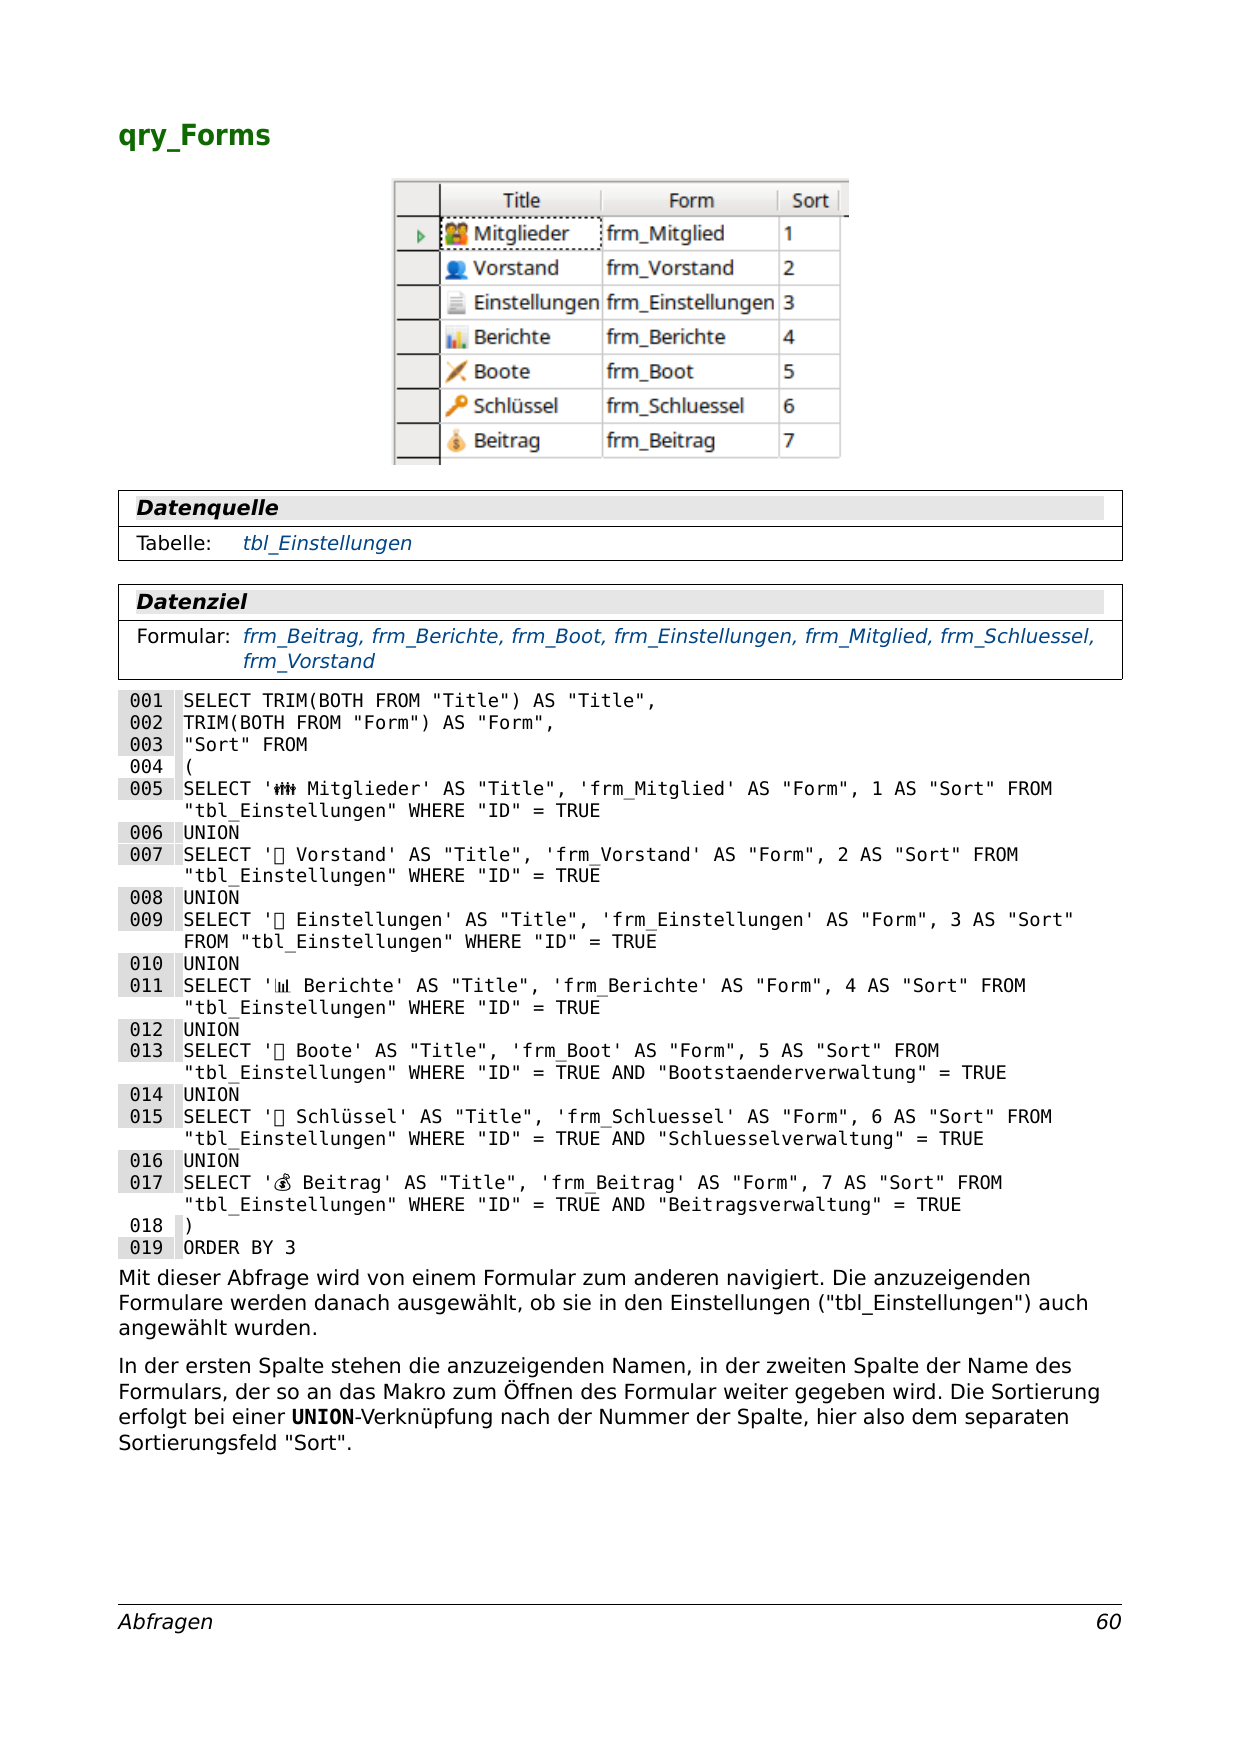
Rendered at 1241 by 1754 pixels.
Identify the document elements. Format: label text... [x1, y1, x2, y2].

list ) [183, 1215, 1122, 1237]
table_header Datenquelle [119, 491, 1122, 526]
picture [391, 178, 849, 465]
list TRIM(BOTH FROM "Form") AS "Form", [183, 712, 1122, 734]
list UNION [183, 953, 1122, 975]
table_cell Formular: frm_Beitrag, frm_Berichte, frm_Boot, frm_Einstellungen, frm_Mitglied, frm_Schluessel, frm_Vorstand [119, 621, 1122, 678]
list SELECT '🔑 Schlüssel' AS "Title", 'frm_Schluessel' AS "Form", 6 AS "Sort" FROM "tbl_Einstellungen" WHERE "ID" = TRUE AND "Schluesselverwaltung" = TRUE [118, 1106, 1122, 1150]
subtitle qry_Forms [118, 118, 1122, 152]
list SELECT '🛶 Boote' AS "Title", 'frm_Boot' AS "Form", 5 AS "Sort" FROM "tbl_Einstellungen" WHERE "ID" = TRUE AND "Bootstaenderverwaltung" = TRUE [118, 1040, 1122, 1084]
list SELECT '📊 Berichte' AS "Title", 'frm_Berichte' AS "Form", 4 AS "Sort" FROM "tbl_Einstellungen" WHERE "ID" = TRUE [118, 975, 1122, 1018]
list UNION [183, 1084, 1122, 1106]
list "Sort" FROM [183, 734, 1122, 756]
list SELECT '💰 Beitrag' AS "Title", 'frm_Beitrag' AS "Form", 7 AS "Sort" FROM "tbl_Einstellungen" WHERE "ID" = TRUE AND "Beitragsverwaltung" = TRUE [118, 1172, 1122, 1215]
list UNION [183, 887, 1122, 909]
text In der ersten Spalte stehen die anzuzeigenden Namen, in der zweiten Spalte der Name des Formulars, der so an das Makro zum Öffnen des Formular weiter gegeben wird. Die Sortierung erfolgt bei einer UNION-Verknüpfung nach der Nummer der Spalte, hier also dem separaten Sortierungsfeld "Sort". [118, 1354, 1122, 1455]
list ORDER BY 3 [183, 1237, 1122, 1259]
list SELECT '📄 Einstellungen' AS "Title", 'frm_Einstellungen' AS "Form", 3 AS "Sort" FROM "tbl_Einstellungen" WHERE "ID" = TRUE [118, 909, 1122, 953]
list ) [118, 1215, 175, 1237]
list ( [118, 756, 175, 778]
table_header Datenziel [119, 585, 1122, 620]
list UNION [183, 822, 1122, 843]
text Mit dieser Abfrage wird von einem Formular zum anderen navigiert. Die anzuzeigenden Formulare werden danach ausgewählt, ob sie in den Einstellungen ("tbl_Einstellungen") auch angewählt wurden. [118, 1266, 1122, 1341]
table_cell Tabelle: tbl_Einstellungen [119, 527, 1122, 560]
list SELECT TRIM(BOTH FROM "Title") AS "Title", [183, 690, 1122, 712]
list UNION [183, 1150, 1122, 1172]
list SELECT '👥 Vorstand' AS "Title", 'frm_Vorstand' AS "Form", 2 AS "Sort" FROM "tbl_Einstellungen" WHERE "ID" = TRUE [118, 843, 1122, 887]
list SELECT '👪 Mitglieder' AS "Title", 'frm_Mitglied' AS "Form", 1 AS "Sort" FROM "tbl_Einstellungen" WHERE "ID" = TRUE [118, 778, 1122, 822]
list UNION [118, 1018, 1122, 1040]
list ( [183, 756, 1122, 778]
